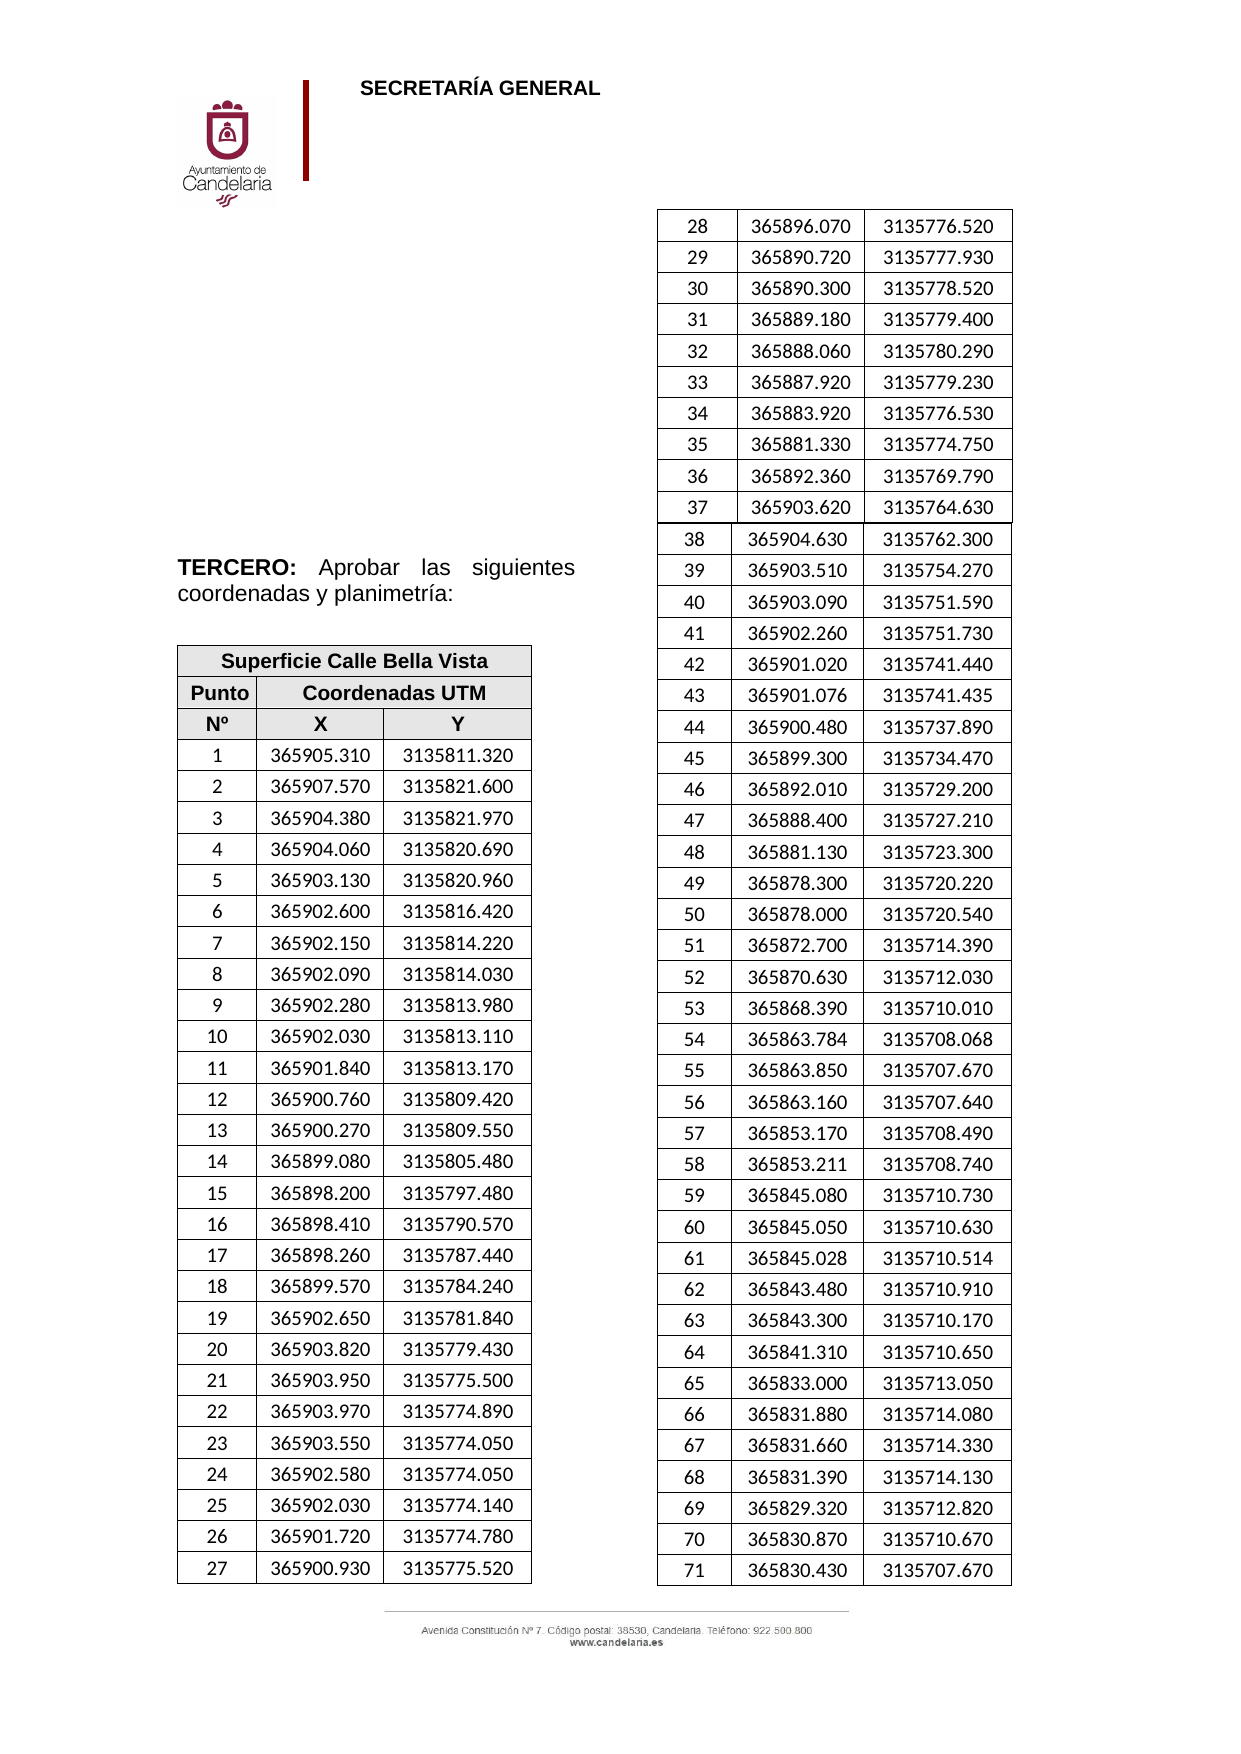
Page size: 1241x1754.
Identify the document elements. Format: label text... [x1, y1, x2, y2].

table_cell 365904.380 [257, 802, 383, 832]
table_cell 3135710.670 [864, 1524, 1011, 1554]
table_cell 3135713.050 [864, 1368, 1011, 1398]
table_cell 3135727.210 [864, 805, 1011, 835]
table_cell 71 [658, 1555, 731, 1585]
table_cell 3135769.790 [865, 460, 1012, 491]
table_cell 3135775.500 [384, 1365, 531, 1395]
table_cell 53 [658, 993, 731, 1023]
table_cell 3135797.480 [384, 1177, 531, 1207]
table_cell 27 [178, 1552, 256, 1582]
table_cell 3135741.435 [864, 680, 1011, 710]
table_cell 3135714.390 [864, 930, 1011, 960]
table_cell 365841.310 [732, 1336, 863, 1367]
table_cell 64 [658, 1336, 731, 1367]
table_cell 3135814.030 [384, 959, 531, 989]
table_cell 3135778.520 [865, 273, 1012, 303]
table_cell 365833.000 [732, 1368, 863, 1398]
table_cell 26 [178, 1521, 256, 1551]
table_cell 365903.950 [257, 1365, 383, 1395]
table_cell 61 [658, 1243, 731, 1273]
table_cell 365904.060 [257, 834, 383, 864]
table_cell 365902.280 [257, 990, 383, 1020]
table_cell 3135707.670 [864, 1055, 1011, 1085]
table_cell 365902.030 [257, 1021, 383, 1051]
table_cell 67 [658, 1430, 731, 1460]
table_cell 40 [658, 586, 731, 617]
table_cell 9 [178, 990, 256, 1020]
table_cell 3135754.270 [864, 555, 1011, 585]
table_cell 365845.028 [732, 1243, 863, 1273]
table_cell 48 [658, 836, 731, 867]
text TERCERO: Aprobar las siguientes coordenadas y planimetría: [177, 553, 575, 606]
table_cell 15 [178, 1177, 256, 1207]
table_cell 52 [658, 961, 731, 992]
table_cell 3135714.330 [864, 1430, 1011, 1460]
table_cell 3135774.050 [384, 1459, 531, 1489]
table_cell 3135723.300 [864, 836, 1011, 867]
table_cell 2 [178, 771, 256, 801]
table_cell 17 [178, 1240, 256, 1270]
table_cell 365881.330 [738, 429, 864, 459]
table_cell 365843.300 [732, 1305, 863, 1335]
table_cell 365878.300 [732, 868, 863, 898]
table_cell 365888.400 [732, 805, 863, 835]
table_cell 8 [178, 959, 256, 989]
table_cell 365903.510 [732, 555, 863, 585]
table_cell 21 [178, 1365, 256, 1395]
table_cell 3135779.230 [865, 367, 1012, 397]
table_cell 3135720.540 [864, 899, 1011, 929]
table_cell 3135751.590 [864, 586, 1011, 617]
table_cell 3135712.820 [864, 1493, 1011, 1523]
table_cell 365868.390 [732, 993, 863, 1023]
table_cell 3135720.220 [864, 868, 1011, 898]
table_cell 3135820.690 [384, 834, 531, 864]
table_cell 3135714.130 [864, 1461, 1011, 1492]
table_cell 365887.920 [738, 367, 864, 397]
table_cell 365863.850 [732, 1055, 863, 1085]
table_cell 365889.180 [738, 304, 864, 334]
table_cell 54 [658, 1024, 731, 1054]
table_cell 10 [178, 1021, 256, 1051]
table_cell 3135813.110 [384, 1021, 531, 1051]
table_cell 14 [178, 1146, 256, 1176]
table_cell 3135737.890 [864, 711, 1011, 742]
table_cell 68 [658, 1461, 731, 1492]
table_cell 3135707.670 [864, 1555, 1011, 1585]
table_cell 3135708.490 [864, 1118, 1011, 1148]
table_cell 3135714.080 [864, 1399, 1011, 1429]
table_cell 3135787.440 [384, 1240, 531, 1270]
table_cell 365901.840 [257, 1052, 383, 1082]
table_cell Punto [178, 677, 256, 707]
table_cell 3135779.430 [384, 1334, 531, 1364]
table_cell 18 [178, 1271, 256, 1301]
table_cell 3135816.420 [384, 896, 531, 926]
table_cell 16 [178, 1209, 256, 1239]
table_cell 365845.080 [732, 1180, 863, 1210]
table_cell 365853.211 [732, 1149, 863, 1179]
table_cell 365831.660 [732, 1430, 863, 1460]
table_cell 69 [658, 1493, 731, 1523]
table_cell 59 [658, 1180, 731, 1210]
table_cell 58 [658, 1149, 731, 1179]
table_cell 24 [178, 1459, 256, 1489]
table_cell 365901.020 [732, 649, 863, 679]
table_cell 60 [658, 1211, 731, 1242]
table_cell 47 [658, 805, 731, 835]
table_cell 365902.150 [257, 927, 383, 957]
table_cell 51 [658, 930, 731, 960]
table_cell 50 [658, 899, 731, 929]
table_cell 365899.300 [732, 743, 863, 773]
table_cell 365892.360 [738, 460, 864, 491]
table_cell 365900.270 [257, 1115, 383, 1145]
table_cell 365863.784 [732, 1024, 863, 1054]
table_header 38 [658, 524, 731, 554]
table_cell 365831.390 [732, 1461, 863, 1492]
table_cell 365905.310 [257, 740, 383, 770]
table_cell 13 [178, 1115, 256, 1145]
table_cell 46 [658, 774, 731, 804]
table_cell 365902.650 [257, 1302, 383, 1332]
table_cell 365903.620 [738, 492, 864, 522]
table_cell 365863.160 [732, 1086, 863, 1117]
table_cell 28 [658, 210, 737, 241]
table_cell 55 [658, 1055, 731, 1085]
table_cell 365899.080 [257, 1146, 383, 1176]
table_cell 3 [178, 802, 256, 832]
table_cell Nº [178, 709, 256, 739]
table_header Superficie Calle Bella Vista [178, 646, 531, 676]
table_cell 365831.880 [732, 1399, 863, 1429]
table_cell 3135710.650 [864, 1336, 1011, 1367]
table_cell 3135814.220 [384, 927, 531, 957]
table_cell 365843.480 [732, 1274, 863, 1304]
table_cell 365830.430 [732, 1555, 863, 1585]
table_cell 365903.090 [732, 586, 863, 617]
table_cell 365829.320 [732, 1493, 863, 1523]
table_cell 365903.550 [257, 1427, 383, 1457]
table_cell 3135710.514 [864, 1243, 1011, 1273]
table_cell 62 [658, 1274, 731, 1304]
table_cell 36 [658, 460, 737, 491]
table_cell 3135820.960 [384, 865, 531, 895]
table_cell 3135776.530 [865, 398, 1012, 428]
table_cell 44 [658, 711, 731, 742]
table_cell 3135712.030 [864, 961, 1011, 992]
table_cell 12 [178, 1084, 256, 1114]
table_cell 3135774.750 [865, 429, 1012, 459]
table_cell 65 [658, 1368, 731, 1398]
table_cell 7 [178, 927, 256, 957]
table_cell 11 [178, 1052, 256, 1082]
table_cell 57 [658, 1118, 731, 1148]
table_cell 3135774.050 [384, 1427, 531, 1457]
table_cell 3135781.840 [384, 1302, 531, 1332]
table_cell 365903.970 [257, 1396, 383, 1426]
table_cell 3135809.550 [384, 1115, 531, 1145]
table_cell 365896.070 [738, 210, 864, 241]
table_cell 4 [178, 834, 256, 864]
table_cell 365870.630 [732, 961, 863, 992]
table_cell 41 [658, 618, 731, 648]
table_cell 365902.580 [257, 1459, 383, 1489]
table_cell 3135805.480 [384, 1146, 531, 1176]
table_cell 5 [178, 865, 256, 895]
table_cell 30 [658, 273, 737, 303]
table_cell 3135710.170 [864, 1305, 1011, 1335]
table_cell 3135710.730 [864, 1180, 1011, 1210]
table_cell 45 [658, 743, 731, 773]
table_cell 25 [178, 1490, 256, 1520]
table_cell 365899.570 [257, 1271, 383, 1301]
table_cell 3135775.520 [384, 1552, 531, 1582]
table_cell 3135821.600 [384, 771, 531, 801]
table_cell 3135707.640 [864, 1086, 1011, 1117]
table_cell 365883.920 [738, 398, 864, 428]
table_cell 365901.076 [732, 680, 863, 710]
table_cell 3135751.730 [864, 618, 1011, 648]
table_cell 35 [658, 429, 737, 459]
table_cell 3135776.520 [865, 210, 1012, 241]
table_cell 365900.930 [257, 1552, 383, 1582]
table_cell 42 [658, 649, 731, 679]
table_cell 20 [178, 1334, 256, 1364]
table_cell 3135779.400 [865, 304, 1012, 334]
table_cell 56 [658, 1086, 731, 1117]
table_cell 365881.130 [732, 836, 863, 867]
table_cell 70 [658, 1524, 731, 1554]
table_cell 365830.870 [732, 1524, 863, 1554]
table_cell 19 [178, 1302, 256, 1332]
table_cell 1 [178, 740, 256, 770]
table_cell 3135813.170 [384, 1052, 531, 1082]
table_header 365904.630 [732, 524, 863, 554]
table_cell 365900.480 [732, 711, 863, 742]
table_cell 6 [178, 896, 256, 926]
table_cell 3135710.010 [864, 993, 1011, 1023]
table_cell 3135790.570 [384, 1209, 531, 1239]
table_cell 365890.720 [738, 242, 864, 272]
table_cell 365900.760 [257, 1084, 383, 1114]
table_cell 3135708.068 [864, 1024, 1011, 1054]
table_cell 365902.090 [257, 959, 383, 989]
table_cell 3135741.440 [864, 649, 1011, 679]
table_cell 49 [658, 868, 731, 898]
table_cell 39 [658, 555, 731, 585]
table_cell Coordenadas UTM [257, 677, 531, 707]
table_cell 365898.260 [257, 1240, 383, 1270]
table_cell 365872.700 [732, 930, 863, 960]
table_cell 365898.200 [257, 1177, 383, 1207]
table_cell 3135774.780 [384, 1521, 531, 1551]
table_cell 3135734.470 [864, 743, 1011, 773]
table_cell 3135708.740 [864, 1149, 1011, 1179]
table_cell 34 [658, 398, 737, 428]
table_cell 23 [178, 1427, 256, 1457]
table_cell 3135710.630 [864, 1211, 1011, 1242]
table_cell 3135811.320 [384, 740, 531, 770]
table_cell 3135821.970 [384, 802, 531, 832]
table_cell 365903.820 [257, 1334, 383, 1364]
table_cell 365892.010 [732, 774, 863, 804]
table_cell 32 [658, 335, 737, 366]
table_cell 365890.300 [738, 273, 864, 303]
table_cell 365898.410 [257, 1209, 383, 1239]
table_cell 365902.600 [257, 896, 383, 926]
table_cell 365901.720 [257, 1521, 383, 1551]
table_cell 365888.060 [738, 335, 864, 366]
table_cell 3135777.930 [865, 242, 1012, 272]
table_cell 29 [658, 242, 737, 272]
table_cell 43 [658, 680, 731, 710]
table_cell 66 [658, 1399, 731, 1429]
table_cell 3135780.290 [865, 335, 1012, 366]
table_cell 3135809.420 [384, 1084, 531, 1114]
table_cell 3135784.240 [384, 1271, 531, 1301]
table_cell Y [384, 709, 531, 739]
table_cell 3135774.890 [384, 1396, 531, 1426]
table_cell 63 [658, 1305, 731, 1335]
table_cell 365878.000 [732, 899, 863, 929]
table_cell 37 [658, 492, 737, 522]
table_cell X [257, 709, 383, 739]
table_cell 3135764.630 [865, 492, 1012, 522]
table_cell 33 [658, 367, 737, 397]
table_cell 365907.570 [257, 771, 383, 801]
table_cell 365903.130 [257, 865, 383, 895]
table_cell 3135813.980 [384, 990, 531, 1020]
table_cell 3135774.140 [384, 1490, 531, 1520]
table_cell 3135710.910 [864, 1274, 1011, 1304]
table_cell 365902.260 [732, 618, 863, 648]
table_cell 365902.030 [257, 1490, 383, 1520]
table_cell 365853.170 [732, 1118, 863, 1148]
table_cell 365845.050 [732, 1211, 863, 1242]
table_cell 22 [178, 1396, 256, 1426]
table_header 3135762.300 [864, 524, 1011, 554]
table_cell 31 [658, 304, 737, 334]
table_cell 3135729.200 [864, 774, 1011, 804]
